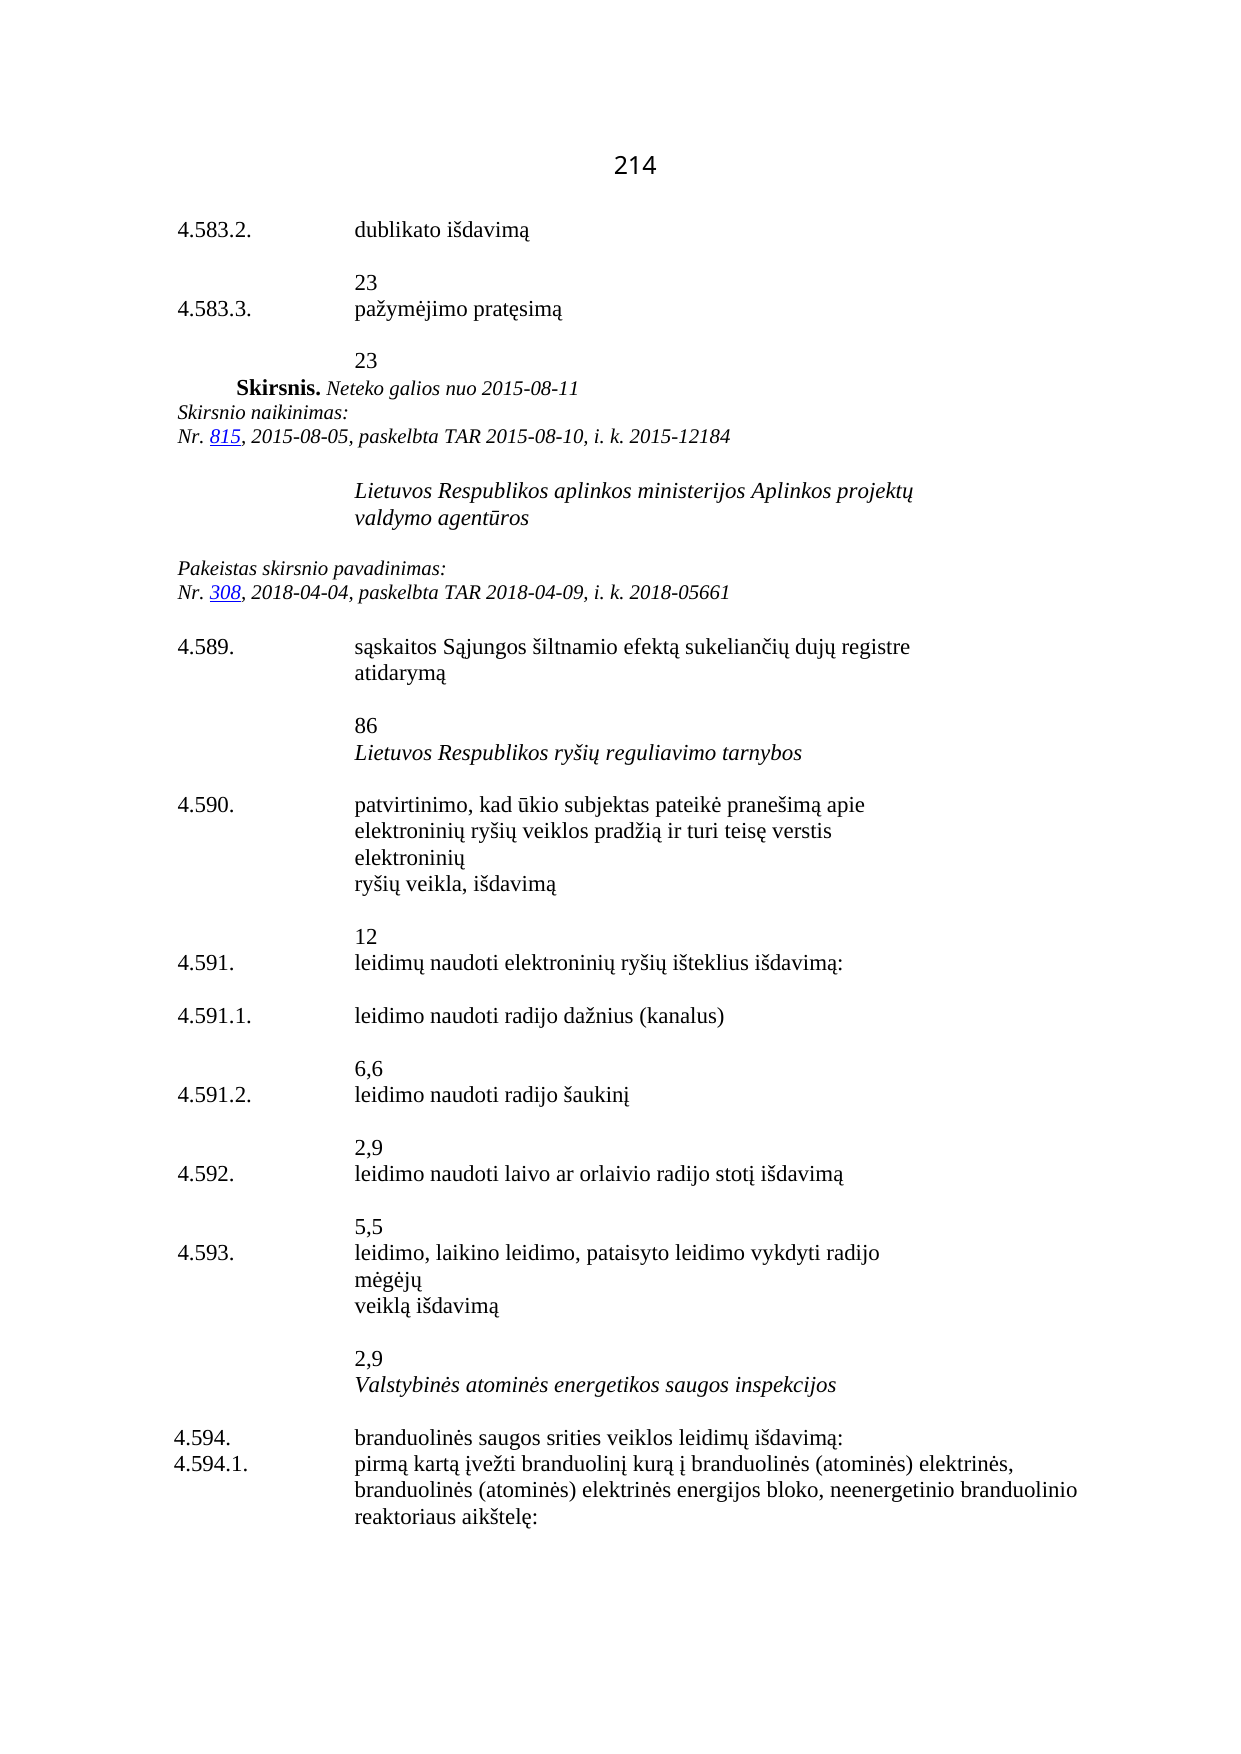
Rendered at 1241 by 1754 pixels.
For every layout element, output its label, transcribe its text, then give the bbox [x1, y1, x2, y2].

text Pakeistas skirsnio pavadinimas: [177, 556, 1093, 580]
text 4.583.3. pažymėjimo pratęsimą 23 [177, 295, 945, 374]
text 4.591.2. leidimo naudoti radijo šaukinį 2,9 [177, 1081, 945, 1160]
text ryšių veikla, išdavimą 12 [354, 870, 945, 949]
text 4.594.1. pirmą kartą įvežti branduolinį kurą į branduolinės (atominės) elektrinės, branduolinės (atominės) elektrinės energijos bloko, neenergetinio branduolinio reaktoriaus aikštelę: [174, 1450, 1093, 1529]
text 4.592. leidimo naudoti laivo ar orlaivio radijo stotį išdavimą 5,5 [177, 1160, 945, 1239]
text Valstybinės atominės energetikos saugos inspekcijos [354, 1371, 945, 1424]
text atidarymą 86 [354, 659, 945, 738]
text elektroninių ryšių veiklos pradžią ir turi teisę verstis elektroninių [354, 818, 945, 870]
text Nr. 815, 2015-08-05, paskelbta TAR 2015-08-10, i. k. 2015-12184 [177, 424, 1093, 448]
text Skirsnio naikinimas: [177, 400, 1093, 424]
text 4.594. branduolinės saugos srities veiklos leidimų išdavimą: [174, 1424, 1093, 1450]
text 4.590. patvirtinimo, kad ūkio subjektas pateikė pranešimą apie [177, 791, 945, 818]
text 4.591.1. leidimo naudoti radijo dažnius (kanalus) 6,6 [177, 1002, 945, 1081]
text veiklą išdavimą 2,9 [354, 1292, 945, 1371]
text 4.583.2. dublikato išdavimą 23 [177, 216, 945, 295]
text Nr. 308, 2018-04-04, paskelbta TAR 2018-04-09, i. k. 2018-05661 [177, 580, 1093, 604]
text 4.591. leidimų naudoti elektroninių ryšių išteklius išdavimą: [177, 949, 945, 1002]
text Lietuvos Respublikos aplinkos ministerijos Aplinkos projektų valdymo agentūros [354, 477, 945, 556]
text Lietuvos Respublikos ryšių reguliavimo tarnybos [354, 738, 945, 791]
text Skirsnis. Neteko galios nuo 2015-08-11 [177, 374, 1093, 400]
text 4.589. sąskaitos Sąjungos šiltnamio efektą sukeliančių dujų registre [177, 633, 945, 659]
text 4.593. leidimo, laikino leidimo, pataisyto leidimo vykdyti radijo mėgėjų [177, 1239, 945, 1292]
